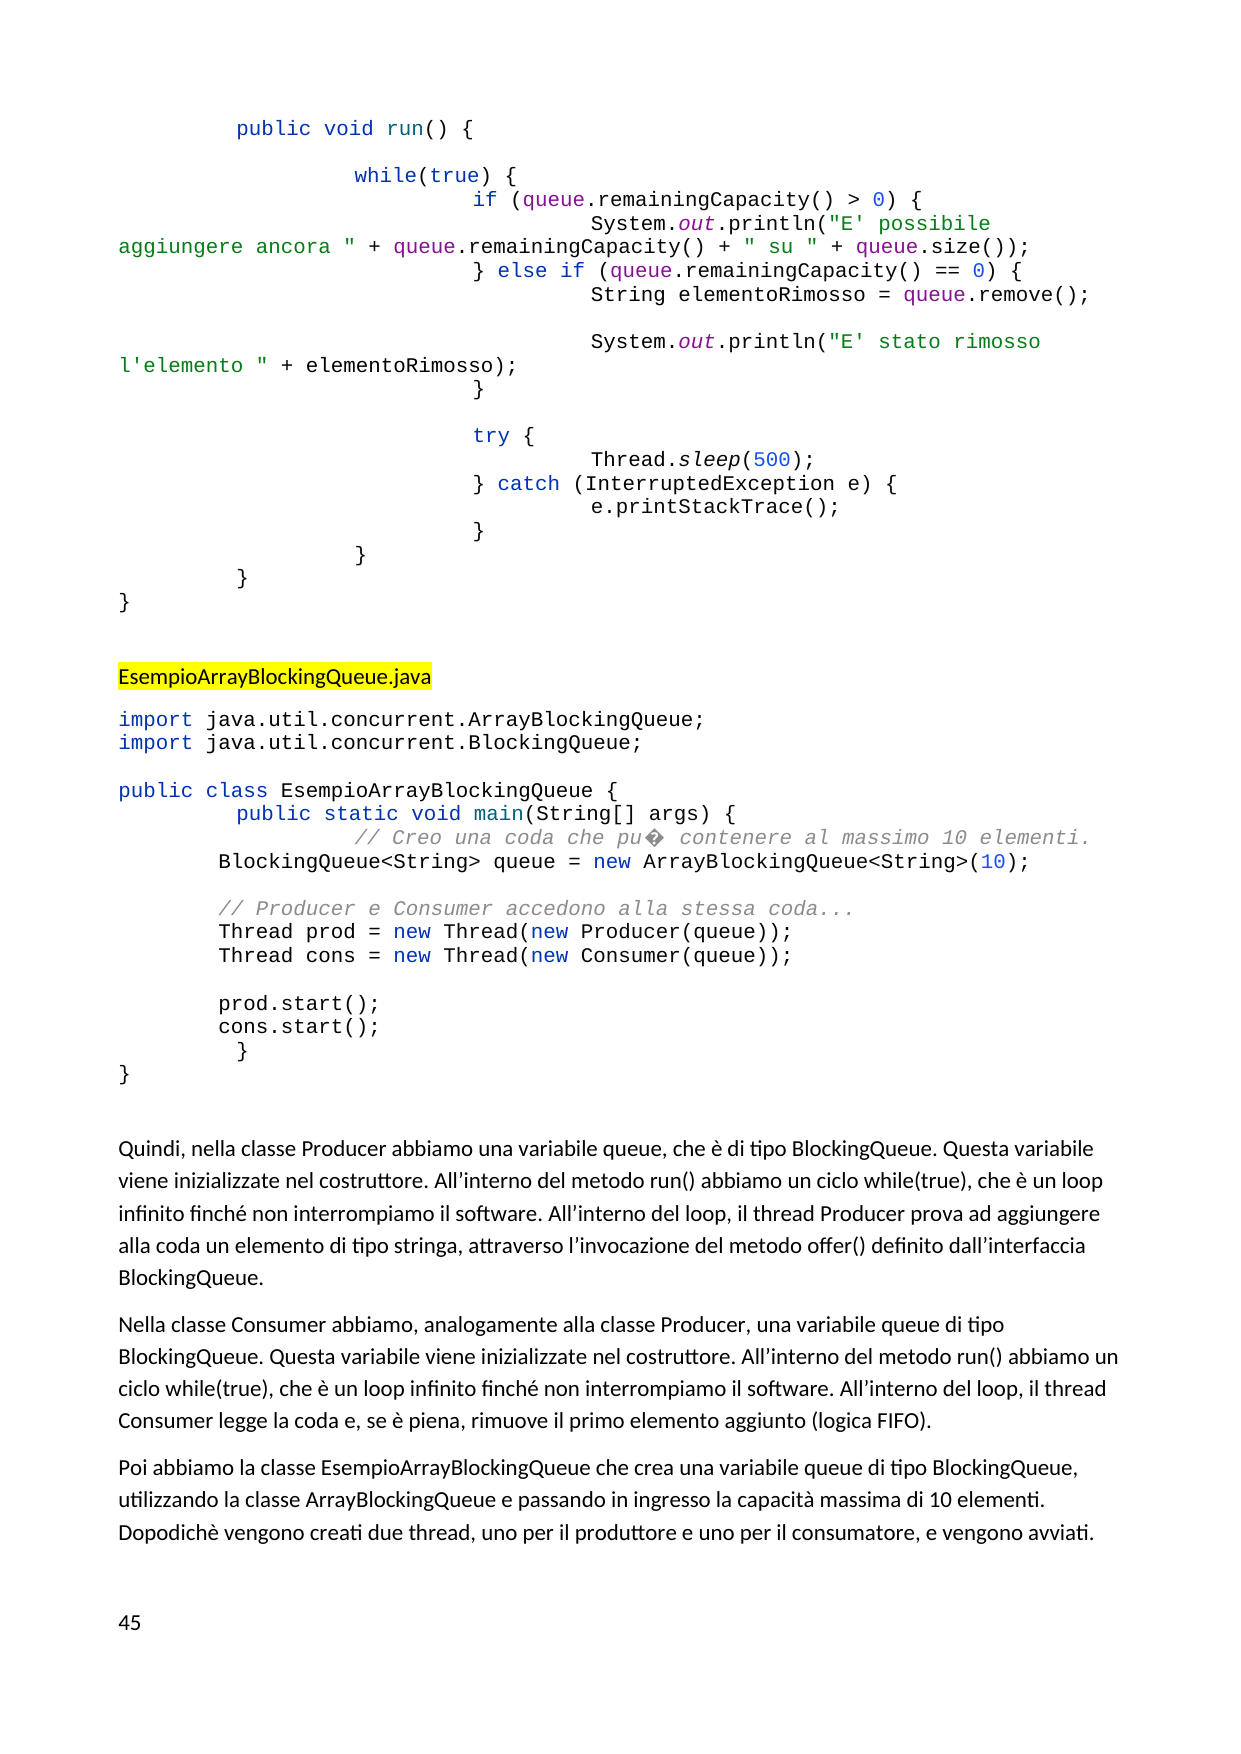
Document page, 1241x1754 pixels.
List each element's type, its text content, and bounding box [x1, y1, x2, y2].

text Nella classe Consumer abbiamo, analogamente alla classe Producer, una variabile queue di tipo BlockingQueue. Questa variabile viene inizializzate nel costruttore. All’interno del metodo run() abbiamo un ciclo while(true), che è un loop infinito finché non interrompiamo il software. All’interno del loop, il thread Consumer legge la coda e, se è piena, rimuove il primo elemento aggiunto (logica FIFO). [118, 1310, 1122, 1434]
text Poi abbiamo la classe EsempioArrayBlockingQueue che crea una variabile queue di tipo BlockingQueue, utilizzando la classe ArrayBlockingQueue e passando in ingresso la capacità massima di 10 elementi. Dopodichè vengono creati due thread, uno per il produttore e uno per il consumatore, e vengono avviati. [118, 1453, 1122, 1546]
text Quindi, nella classe Producer abbiamo una variabile queue, che è di tipo BlockingQueue. Questa variabile viene inizializzate nel costruttore. All’interno del metodo run() abbiamo un ciclo while(true), che è un loop infinito finché non interrompiamo il software. All’interno del loop, il thread Producer prova ad aggiungere alla coda un elemento di tipo stringa, attraverso l’invocazione del metodo offer() definito dall’interfaccia BlockingQueue. [118, 1134, 1122, 1291]
text EsempioArrayBlockingQueue.java [118, 662, 1122, 690]
text import java.util.concurrent.ArrayBlockingQueue; import java.util.concurrent.BlockingQueue; public class EsempioArrayBlockingQueue { public static void main(String[] args) { // Creo una coda che pu� contenere al massimo 10 elementi. BlockingQueue<String> queue = new ArrayBlockingQueue<String>(10); // Producer e Consumer accedono alla stessa coda... Thread prod = new Thread(new Producer(queue)); Thread cons = new Thread(new Consumer(queue)); prod.start(); cons.start(); } } [118, 709, 1122, 1087]
text public void run() { while(true) { if (queue.remainingCapacity() > 0) { System.out.println("E' possibile aggiungere ancora " + queue.remainingCapacity() + " su " + queue.size()); } else if (queue.remainingCapacity() == 0) { String elementoRimosso = queue.remove(); System.out.println("E' stato rimosso l'elemento " + elementoRimosso); } try { Thread.sleep(500); } catch (InterruptedException e) { e.printStackTrace(); } } } } [118, 118, 1122, 615]
